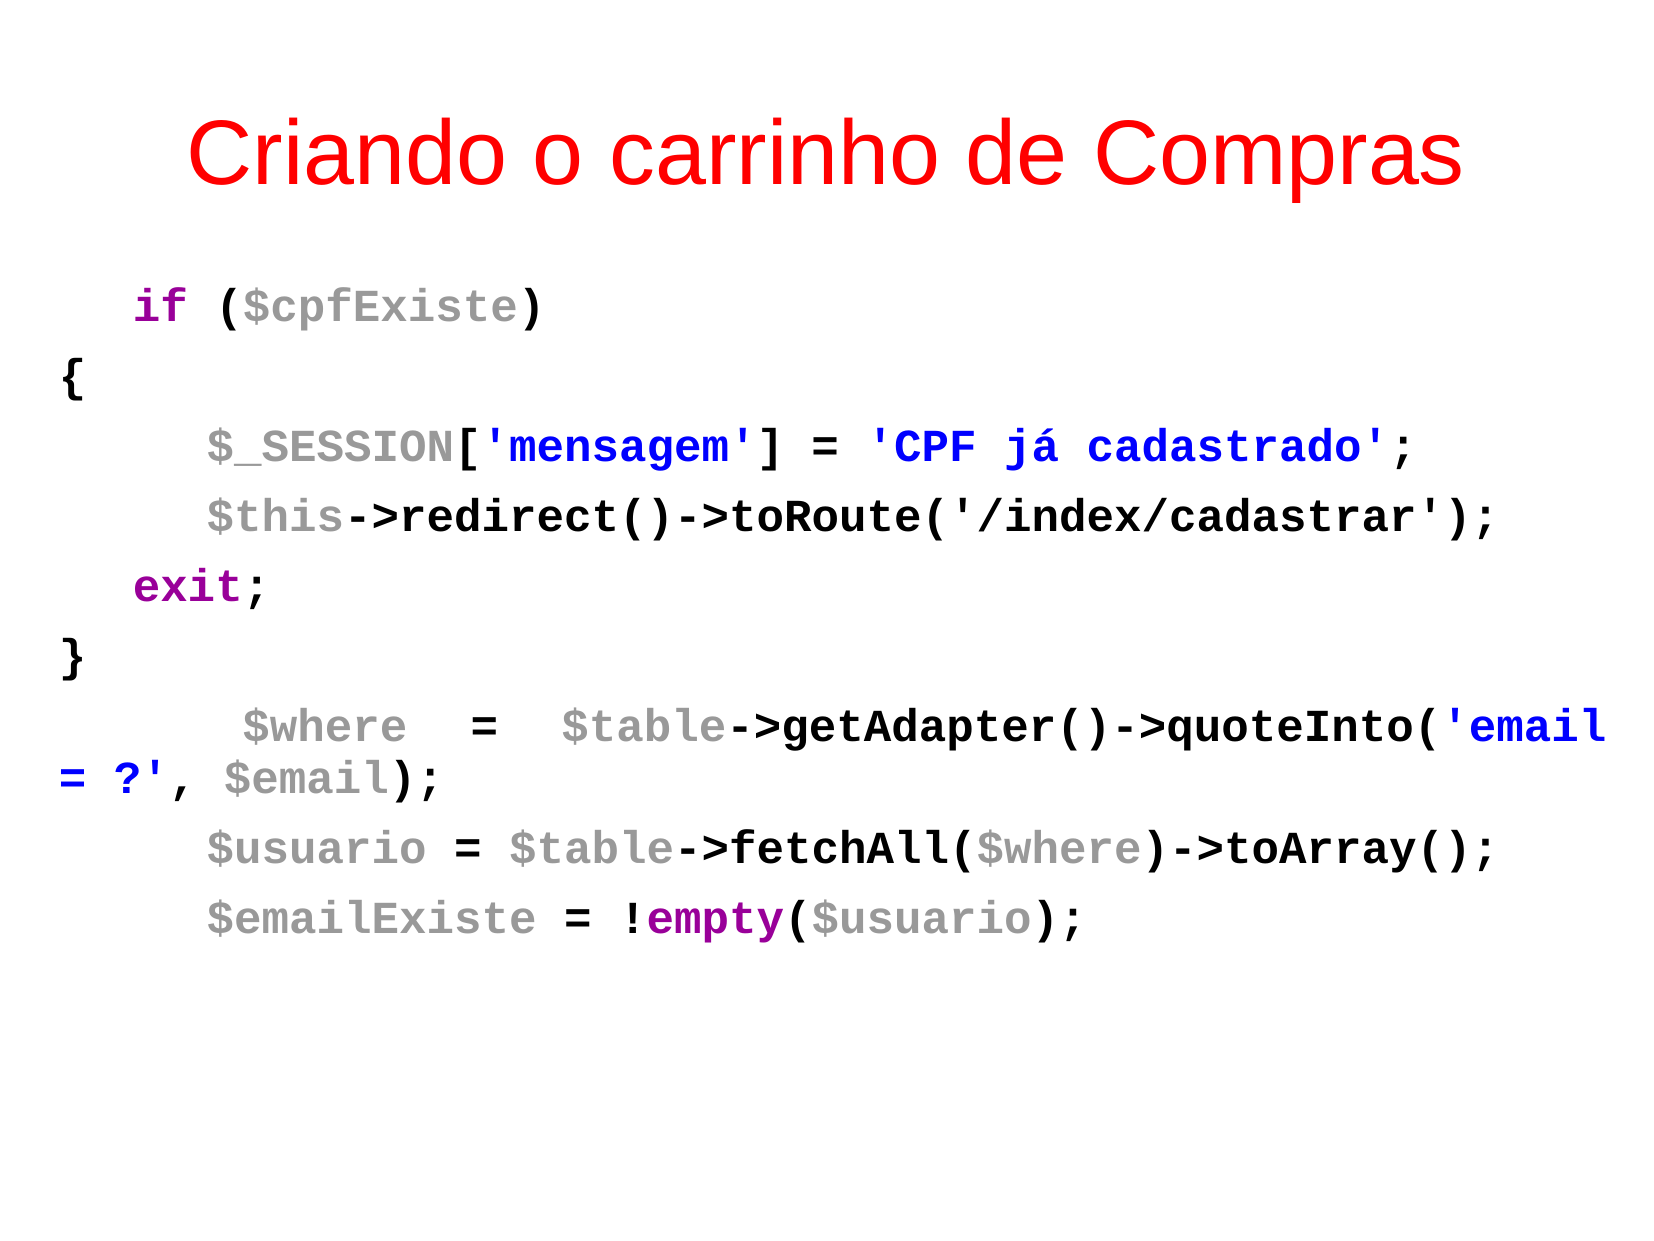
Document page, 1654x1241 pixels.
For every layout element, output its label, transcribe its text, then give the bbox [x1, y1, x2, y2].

title Criando o carrinho de Compras [82, 49, 1571, 257]
list if ($cpfExiste) { $_SESSION['mensagem'] = 'CPF já cadastrado'; $this->redirect()->toRoute('/index/cadastrar'); exit; } $where = $table->getAdapter()->quoteInto('email = ?', $email); $usuario = $table->fetchAll($where)->toArray(); $emailExiste = !empty($usuario); [59, 283, 1607, 1182]
